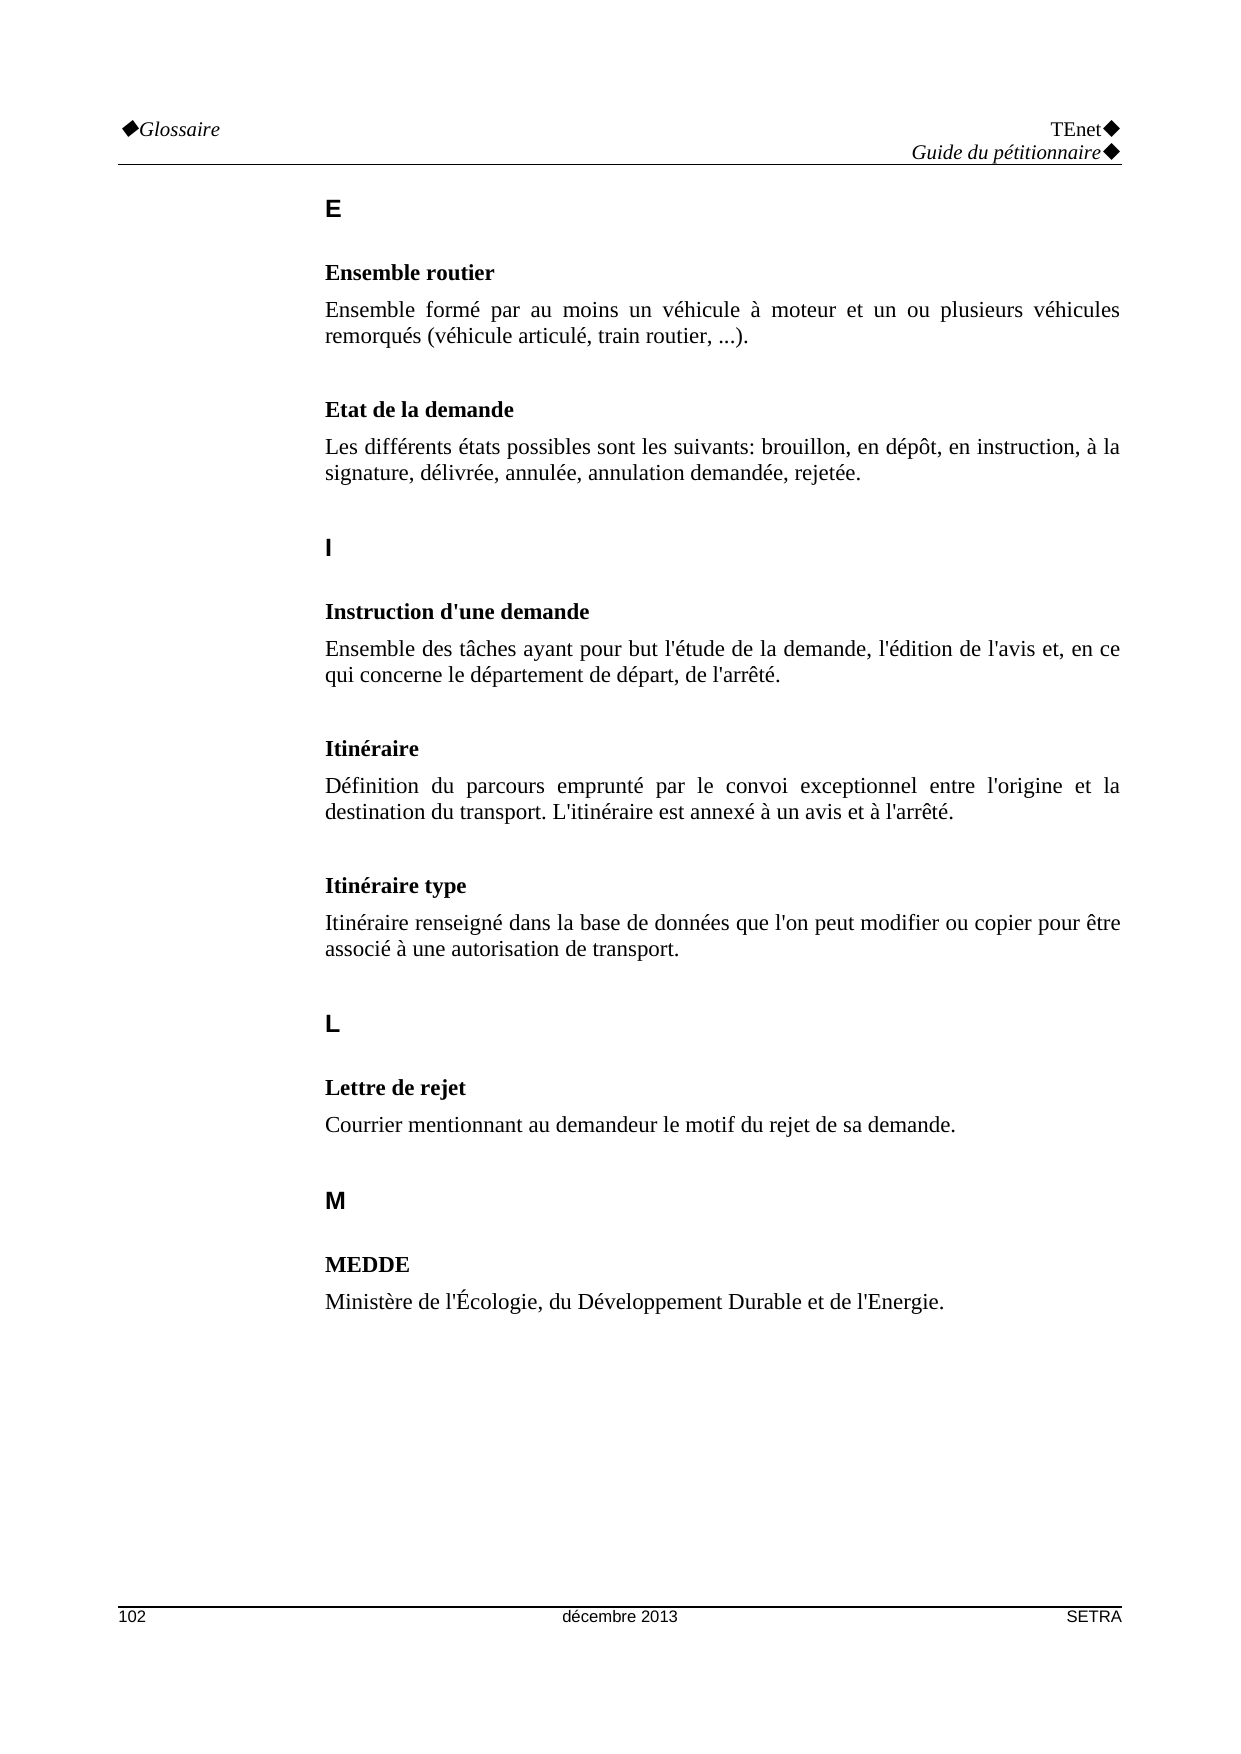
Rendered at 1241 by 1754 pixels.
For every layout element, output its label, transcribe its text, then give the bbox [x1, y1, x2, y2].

text Itinéraire renseigné dans la base de données que l'on peut modifier ou copier pour être associé à une autorisation de transport. [325, 910, 1122, 961]
text MEDDE [325, 1252, 1122, 1277]
text Etat de la demande [325, 397, 1122, 422]
text M [325, 1187, 1122, 1214]
text Ensemble routier [325, 260, 1122, 285]
text Définition du parcours emprunté par le convoi exceptionnel entre l'origine et la destination du transport. L'itinéraire est annexé à un avis et à l'arrêté. [325, 773, 1122, 824]
text Ensemble des tâches ayant pour but l'étude de la demande, l'édition de l'avis et, en ce qui concerne le département de départ, de l'arrêté. [325, 636, 1122, 687]
text E [325, 195, 1122, 223]
text I [325, 534, 1122, 562]
text Courrier mentionnant au demandeur le motif du rejet de sa demande. [325, 1112, 1122, 1138]
text Ministère de l'Écologie, du Développement Durable et de l'Energie. [325, 1289, 1122, 1314]
text Itinéraire type [325, 873, 1122, 898]
text Lettre de rejet [325, 1075, 1122, 1101]
text Les différents états possibles sont les suivants: brouillon, en dépôt, en instruction, à la signature, délivrée, annulée, annulation demandée, rejetée. [325, 434, 1122, 485]
text Ensemble formé par au moins un véhicule à moteur et un ou plusieurs véhicules remorqués (véhicule articulé, train routier, ...). [325, 297, 1122, 348]
text L [325, 1010, 1122, 1038]
text Instruction d'une demande [325, 599, 1122, 624]
text Itinéraire [325, 736, 1122, 761]
